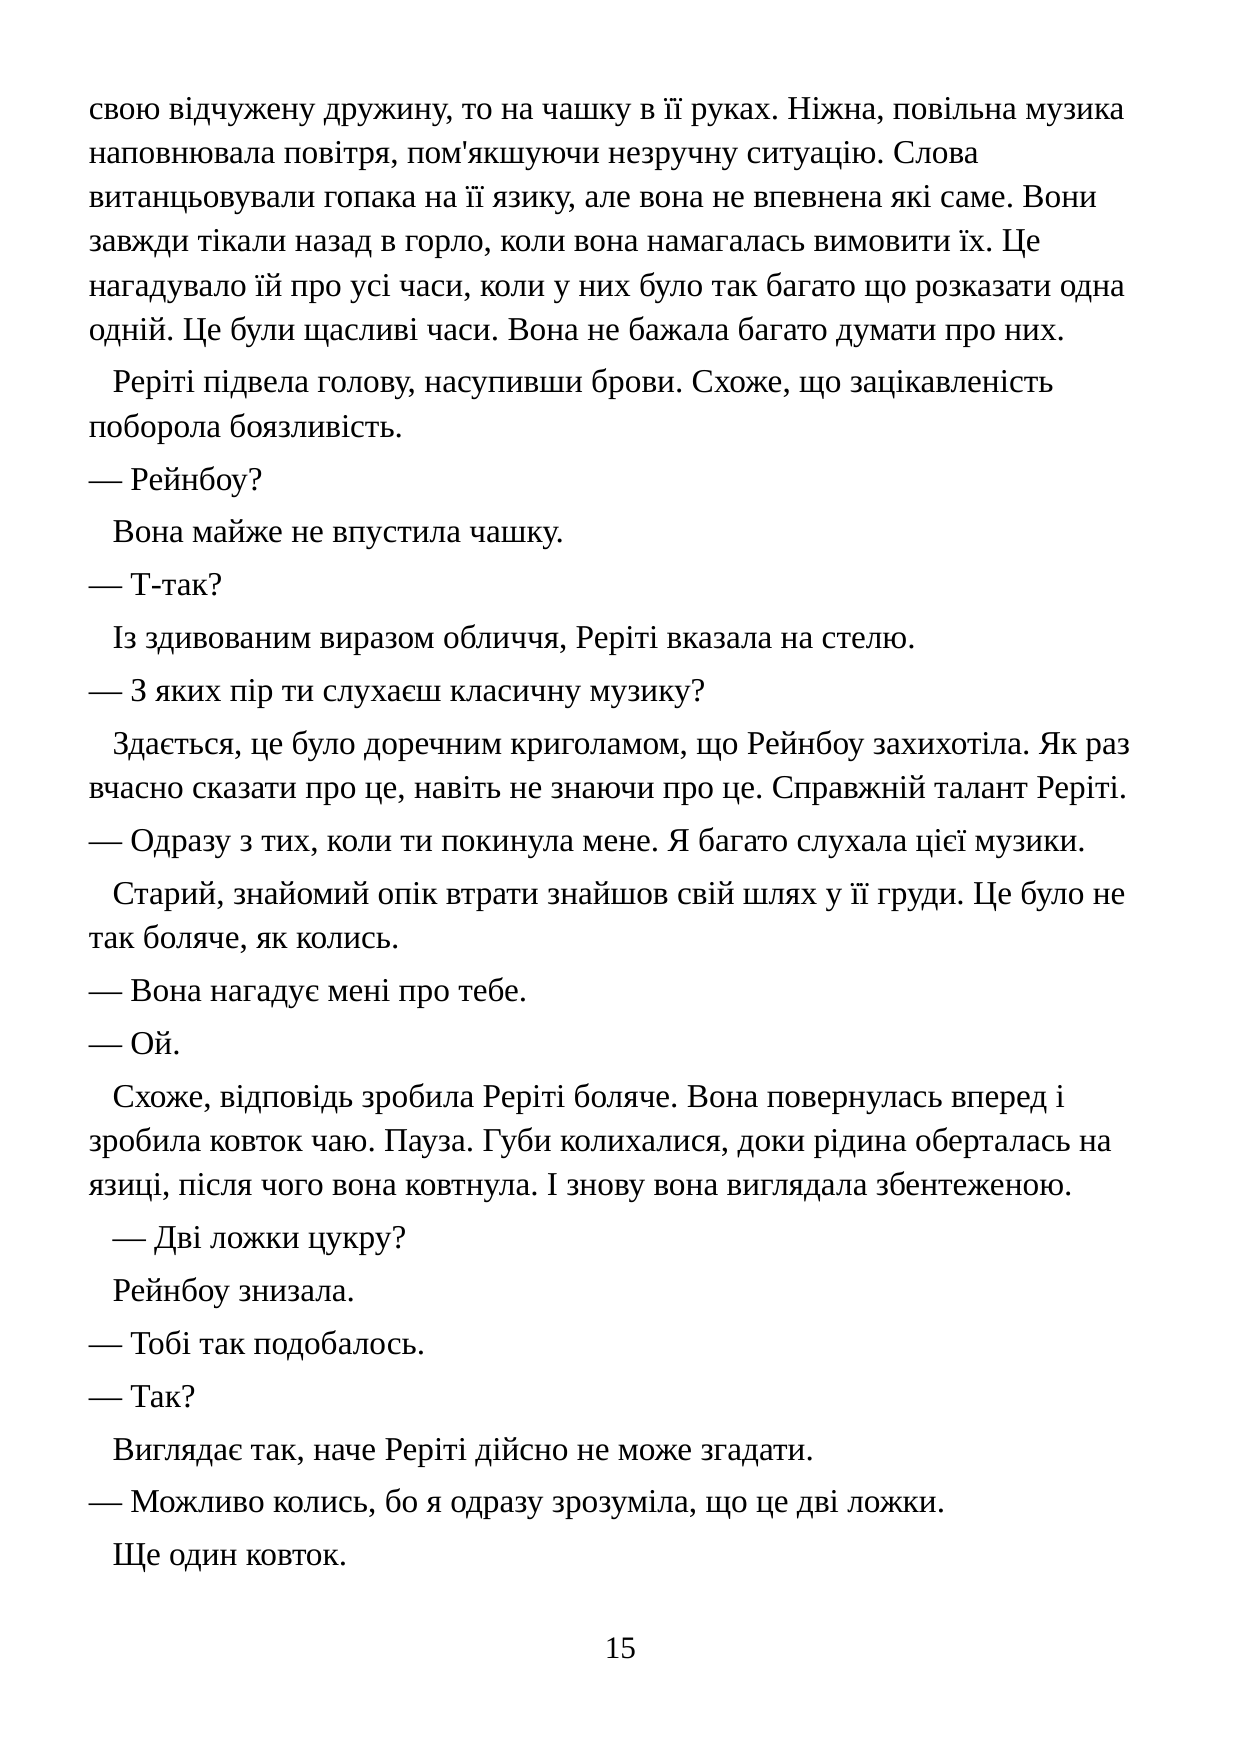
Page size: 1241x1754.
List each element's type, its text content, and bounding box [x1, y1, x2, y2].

text Вона майже не впустила чашку. [88, 512, 1152, 550]
text Із здивованим виразом обличчя, Реріті вказала на стелю. [88, 617, 1152, 656]
text Реріті підвела голову, насупивши брови. Схоже, що зацікавленість поборола боязливість. [88, 362, 1152, 444]
text — Так? [88, 1376, 1152, 1414]
text — Можливо колись, бо я одразу зрозуміла, що це дві ложки. [88, 1482, 1152, 1520]
text — Ой. [88, 1023, 1152, 1061]
text Рейнбоу знизала. [88, 1270, 1152, 1308]
text — Рейнбоу? [88, 459, 1152, 497]
text — Т‐так? [88, 564, 1152, 603]
text Схоже, відповідь зробила Реріті боляче. Вона повернулась вперед і зробила ковток чаю. Пауза. Губи колихалися, доки рідина оберталась на язиці, після чого вона ковтнула. І знову вона виглядала збентеженою. [88, 1076, 1152, 1202]
text — Одразу з тих, коли ти покинула мене. Я багато слухала цієї музики. [88, 820, 1152, 859]
text — З яких пір ти слухаєш класичну музику? [88, 670, 1152, 709]
text свою відчужену дружину, то на чашку в її руках. Ніжна, повільна музика наповнювала повітря, пом'якшуючи незручну ситуацію. Слова витанцьовували гопака на її язику, але вона не впевнена які саме. Вони завжди тікали назад в горло, коли вона намагалась вимовити їх. Це нагадувало їй про усі часи, коли у них було так багато що розказати одна одній. Це були щасливі часи. Вона не бажала багато думати про них. [88, 88, 1152, 347]
text Ще один ковток. [88, 1534, 1152, 1573]
text Старий, знайомий опік втрати знайшов свій шлях у її груди. Це було не так боляче, як колись. [88, 873, 1152, 956]
text Здається, це було доречним криголамом, що Рейнбоу захихотіла. Як раз вчасно сказати про це, навіть не знаючи про це. Справжній талант Реріті. [88, 723, 1152, 806]
text — Вона нагадує мені про тебе. [88, 970, 1152, 1008]
text Виглядає так, наче Реріті дійсно не може згадати. [88, 1429, 1152, 1467]
text — Тобі так подобалось. [88, 1323, 1152, 1361]
text — Дві ложки цукру? [88, 1217, 1152, 1255]
